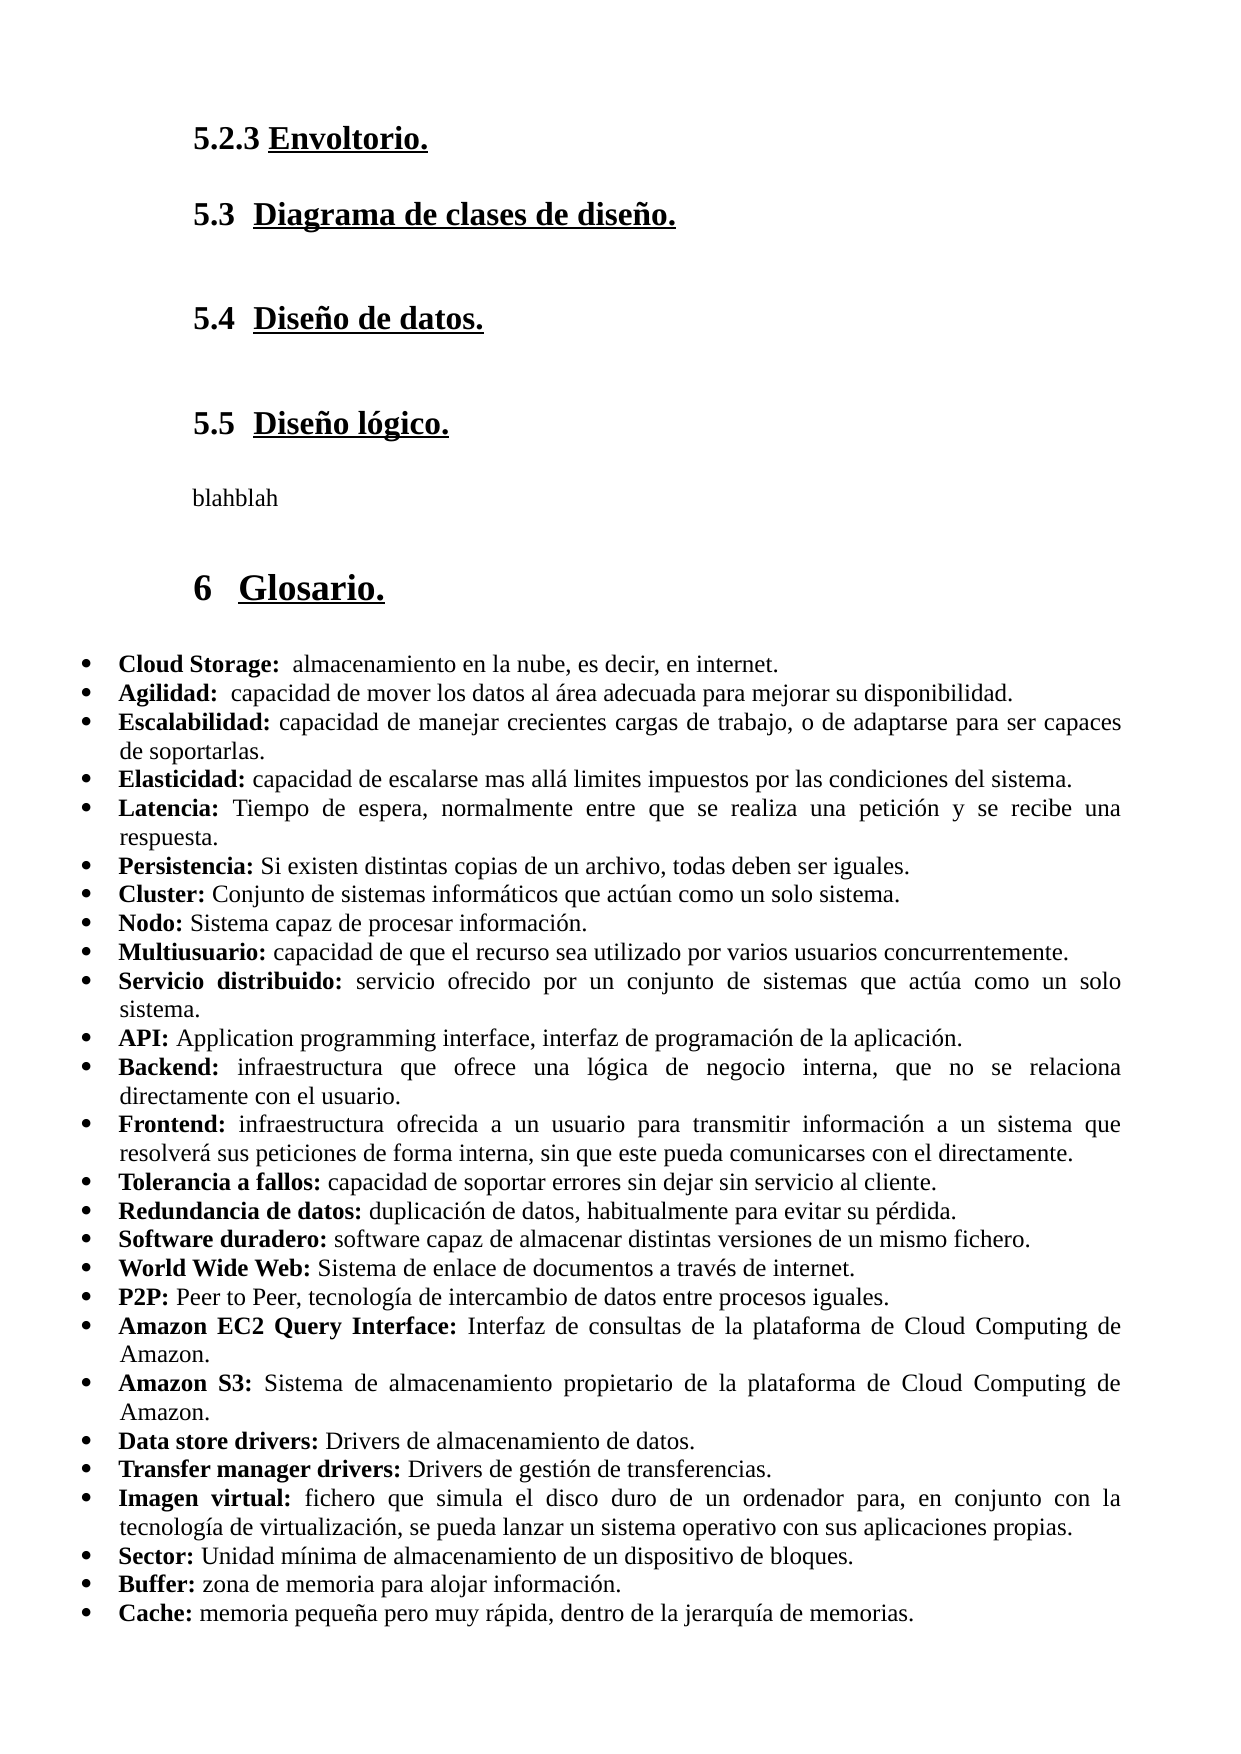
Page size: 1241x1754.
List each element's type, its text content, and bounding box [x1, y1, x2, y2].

list Escalabilidad: capacidad de manejar crecientes cargas de trabajo, o de adaptarse para ser capaces de soportarlas. [82, 707, 1122, 764]
subtitle Envoltorio. [193, 118, 1122, 156]
subtitle Glosario. [193, 565, 1122, 608]
list Cache: memoria pequeña pero muy rápida, dentro de la jerarquía de memorias. [82, 1598, 1122, 1627]
list Agilidad: capacidad de mover los datos al área adecuada para mejorar su disponibilidad. [82, 678, 1122, 707]
list Backend: infraestructura que ofrece una lógica de negocio interna, que no se relaciona directamente con el usuario. [82, 1052, 1122, 1109]
list Software duradero: software capaz de almacenar distintas versiones de un mismo fichero. [82, 1224, 1122, 1253]
list Data store drivers: Drivers de almacenamiento de datos. [82, 1426, 1122, 1454]
list Tolerancia a fallos: capacidad de soportar errores sin dejar sin servicio al cliente. [82, 1167, 1122, 1196]
list Transfer manager drivers: Drivers de gestión de transferencias. [82, 1454, 1122, 1483]
subtitle Diagrama de clases de diseño. [193, 194, 1122, 232]
list World Wide Web: Sistema de enlace de documentos a través de internet. [82, 1253, 1122, 1282]
list Cluster: Conjunto de sistemas informáticos que actúan como un solo sistema. [82, 879, 1122, 908]
list Elasticidad: capacidad de escalarse mas allá limites impuestos por las condiciones del sistema. [82, 764, 1122, 793]
list Redundancia de datos: duplicación de datos, habitualmente para evitar su pérdida. [82, 1196, 1122, 1224]
text blahblah [118, 483, 1122, 511]
list Servicio distribuido: servicio ofrecido por un conjunto de sistemas que actúa como un solo sistema. [82, 966, 1122, 1023]
list Persistencia: Si existen distintas copias de un archivo, todas deben ser iguales. [82, 851, 1122, 879]
list Sector: Unidad mínima de almacenamiento de un dispositivo de bloques. [82, 1541, 1122, 1569]
list P2P: Peer to Peer, tecnología de intercambio de datos entre procesos iguales. [82, 1282, 1122, 1311]
list Imagen virtual: fichero que simula el disco duro de un ordenador para, en conjunto con la tecnología de virtualización, se pueda lanzar un sistema operativo con sus aplicaciones propias. [82, 1483, 1122, 1541]
list Nodo: Sistema capaz de procesar información. [82, 908, 1122, 937]
list Buffer: zona de memoria para alojar información. [82, 1569, 1122, 1598]
list API: Application programming interface, interfaz de programación de la aplicación. [82, 1023, 1122, 1052]
list Multiusuario: capacidad de que el recurso sea utilizado por varios usuarios concurrentemente. [82, 937, 1122, 966]
list Amazon EC2 Query Interface: Interfaz de consultas de la plataforma de Cloud Computing de Amazon. [82, 1311, 1122, 1368]
list Frontend: infraestructura ofrecida a un usuario para transmitir información a un sistema que resolverá sus peticiones de forma interna, sin que este pueda comunicarses con el directamente. [82, 1109, 1122, 1167]
list Latencia: Tiempo de espera, normalmente entre que se realiza una petición y se recibe una respuesta. [82, 793, 1122, 851]
list Amazon S3: Sistema de almacenamiento propietario de la plataforma de Cloud Computing de Amazon. [82, 1368, 1122, 1426]
subtitle Diseño lógico. [193, 403, 1122, 441]
subtitle Diseño de datos. [193, 298, 1122, 337]
list Cloud Storage: almacenamiento en la nube, es decir, en internet. [82, 649, 1122, 678]
